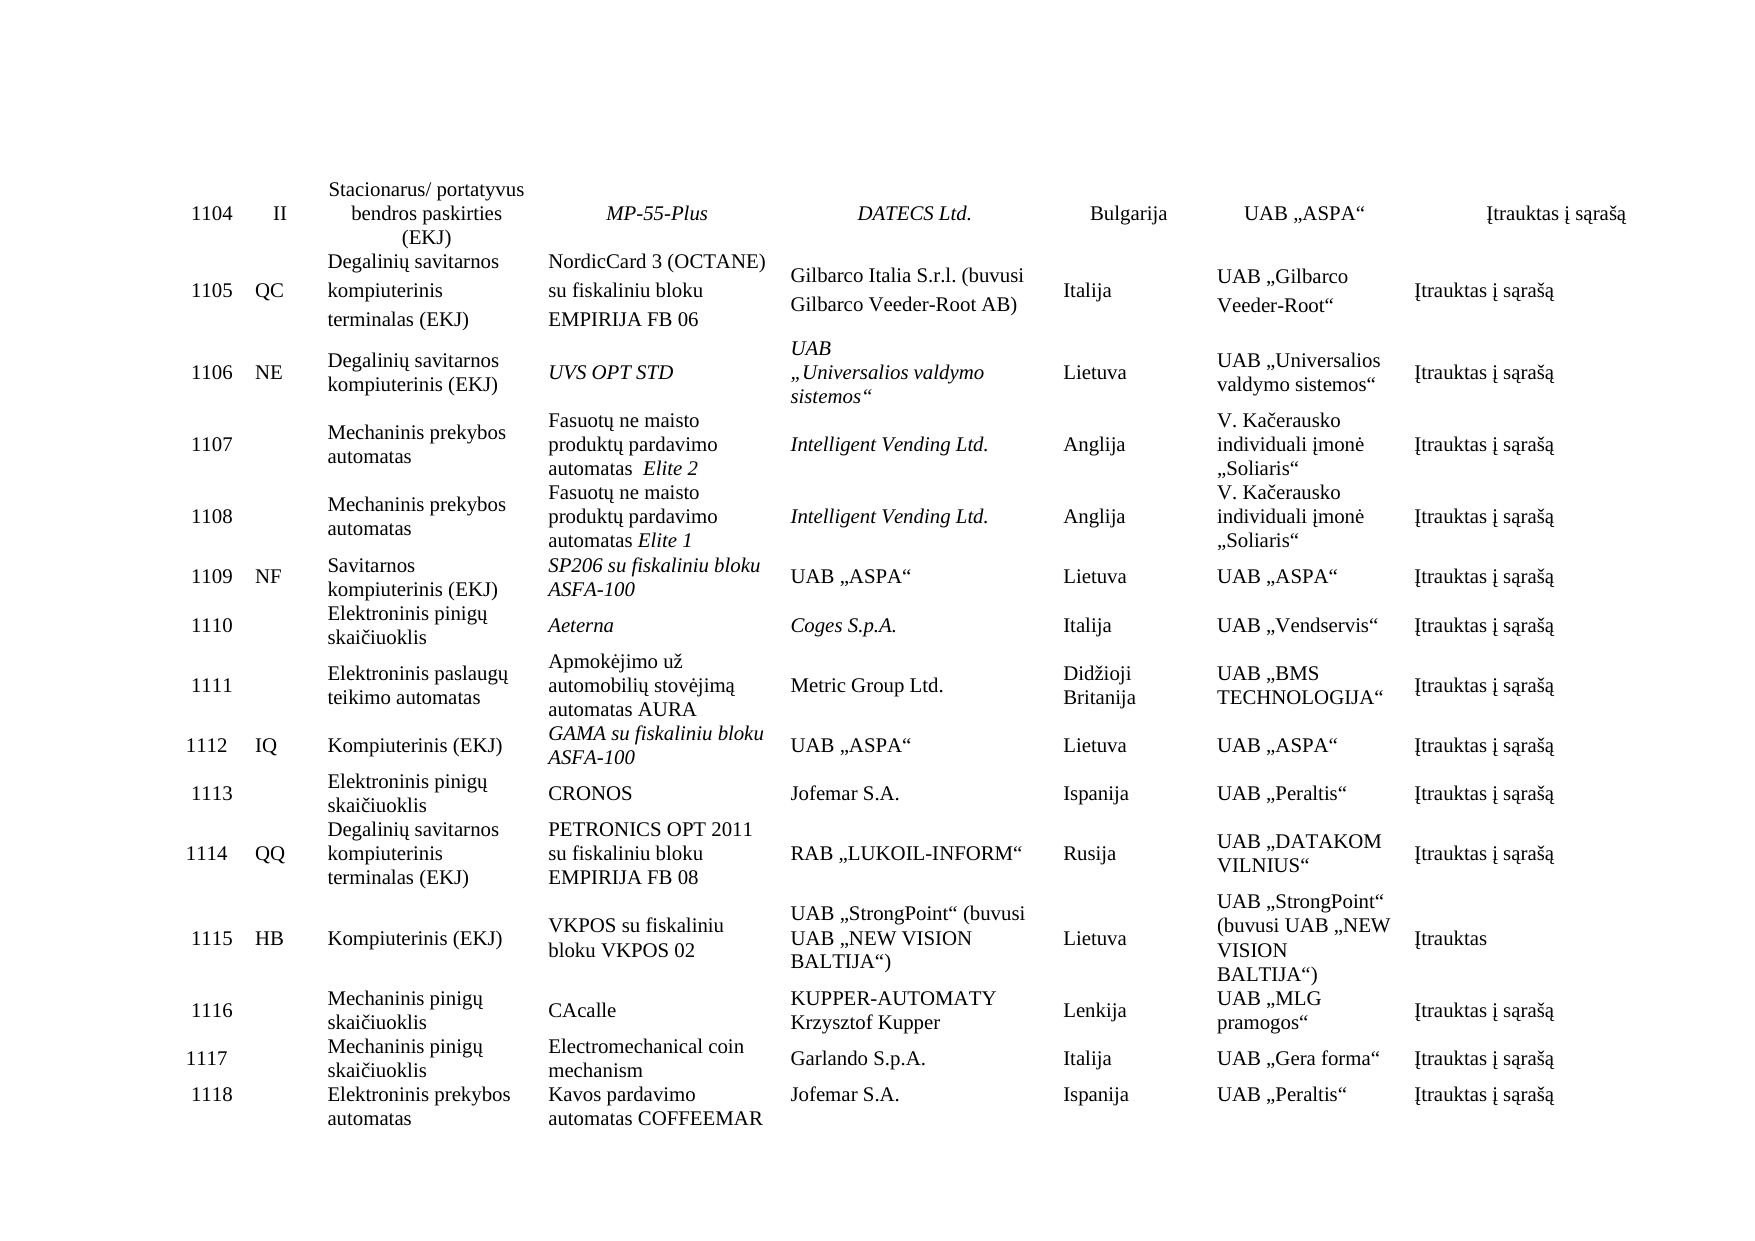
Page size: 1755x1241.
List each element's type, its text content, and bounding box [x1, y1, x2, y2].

table_cell 1109 [115, 553, 244, 601]
table_cell Įtrauktas į sąrašą [1403, 1082, 1709, 1130]
table_cell [244, 1082, 316, 1130]
table_cell 1110 [115, 601, 244, 649]
table_cell 1115 [115, 889, 244, 986]
table_cell 1112 [115, 721, 244, 769]
table_cell [244, 601, 316, 649]
table_cell UAB „Gera forma“ [1206, 1034, 1403, 1082]
table_cell Gilbarco Italia S.r.l. (buvusi Gilbarco Veeder-Root AB) [779, 249, 1052, 336]
table_cell Mechaninis pinigų skaičiuoklis [316, 1034, 537, 1082]
table_cell KUPPER-AUTOMATY Krzysztof Kupper [779, 986, 1052, 1034]
table_cell II [244, 177, 316, 249]
table_cell DATECS Ltd. [779, 177, 1052, 249]
table_cell UAB „Universalios valdymo sistemos“ [779, 336, 1052, 408]
table_cell Coges S.p.A. [779, 601, 1052, 649]
table_cell QC [244, 249, 316, 336]
table_cell Degalinių savitarnos kompiuterinis terminalas (EKJ) [316, 817, 537, 889]
table_cell GAMA su fiskaliniu bloku ASFA-100 [537, 721, 779, 769]
table_cell 1111 [115, 649, 244, 721]
table_cell HB [244, 889, 316, 986]
table_cell Įtrauktas į sąrašą [1403, 553, 1709, 601]
table_cell UAB „StrongPoint“ (buvusi UAB „NEW VISION BALTIJA“) [1206, 889, 1403, 986]
table_cell Lietuva [1052, 721, 1206, 769]
table_cell UAB „ASPA“ [1206, 553, 1403, 601]
table_cell [244, 649, 316, 721]
table_cell UAB „Vendservis“ [1206, 601, 1403, 649]
table_cell Garlando S.p.A. [779, 1034, 1052, 1082]
table_cell Įtrauktas į sąrašą [1403, 769, 1709, 817]
table_cell Intelligent Vending Ltd. [779, 480, 1052, 552]
table_cell Įtrauktas į sąrašą [1403, 601, 1709, 649]
table_cell 1113 [115, 769, 244, 817]
table_cell CAcalle [537, 986, 779, 1034]
table_cell UAB „Gilbarco Veeder-Root“ [1206, 249, 1403, 336]
table_cell Italija [1052, 601, 1206, 649]
table_cell Lenkija [1052, 986, 1206, 1034]
table_cell Degalinių savitarnos kompiuterinis terminalas (EKJ) [316, 249, 537, 336]
table_cell UAB „Peraltis“ [1206, 1082, 1403, 1130]
table_cell 1106 [115, 336, 244, 408]
table_cell [244, 480, 316, 552]
table_cell Didžioji Britanija [1052, 649, 1206, 721]
table_cell Jofemar S.A. [779, 769, 1052, 817]
table_cell Anglija [1052, 408, 1206, 480]
table_cell UAB „ASPA“ [779, 553, 1052, 601]
table_cell Įtrauktas į sąrašą [1403, 986, 1709, 1034]
table_cell Įtrauktas į sąrašą [1403, 249, 1709, 336]
table_cell Degalinių savitarnos kompiuterinis (EKJ) [316, 336, 537, 408]
table_cell UAB „BMS TECHNOLOGIJA“ [1206, 649, 1403, 721]
table_cell VKPOS su fiskaliniu bloku VKPOS 02 [537, 889, 779, 986]
table_cell Elektroninis pinigų skaičiuoklis [316, 769, 537, 817]
table_cell 1117 [115, 1034, 244, 1082]
table_cell Įtrauktas į sąrašą [1403, 177, 1709, 249]
table_cell Apmokėjimo už automobilių stovėjimą automatas AURA [537, 649, 779, 721]
table_cell Elektroninis prekybos automatas [316, 1082, 537, 1130]
table_cell UAB „ASPA“ [1206, 721, 1403, 769]
table_cell Electromechanical coin mechanism [537, 1034, 779, 1082]
table_cell V. Kačerausko individuali įmonė „Soliaris“ [1206, 480, 1403, 552]
table_cell NE [244, 336, 316, 408]
table_cell CRONOS [537, 769, 779, 817]
table_cell Lietuva [1052, 889, 1206, 986]
table_cell NF [244, 553, 316, 601]
table_cell Kompiuterinis (EKJ) [316, 721, 537, 769]
table_cell Įtrauktas į sąrašą [1403, 721, 1709, 769]
table_cell Įtrauktas į sąrašą [1403, 649, 1709, 721]
table_cell Elektroninis pinigų skaičiuoklis [316, 601, 537, 649]
table_cell Fasuotų ne maisto produktų pardavimo automatas Elite 1 [537, 480, 779, 552]
table_cell 1114 [115, 817, 244, 889]
table_cell Elektroninis paslaugų teikimo automatas [316, 649, 537, 721]
table_cell Metric Group Ltd. [779, 649, 1052, 721]
table_cell Savitarnos kompiuterinis (EKJ) [316, 553, 537, 601]
table_cell Kavos pardavimo automatas COFFEEMAR [537, 1082, 779, 1130]
table_cell Bulgarija [1052, 177, 1206, 249]
table_cell Įtrauktas į sąrašą [1403, 408, 1709, 480]
table_cell MP-55-Plus [537, 177, 779, 249]
table_cell [244, 408, 316, 480]
table_cell Rusija [1052, 817, 1206, 889]
table_cell UAB „Peraltis“ [1206, 769, 1403, 817]
table_cell 1104 [115, 177, 244, 249]
table_cell 1108 [115, 480, 244, 552]
table_cell Anglija [1052, 480, 1206, 552]
table_cell PETRONICS OPT 2011 su fiskaliniu bloku EMPIRIJA FB 08 [537, 817, 779, 889]
table_cell UAB „ASPA“ [1206, 177, 1403, 249]
table_cell Mechaninis prekybos automatas [316, 480, 537, 552]
table_cell [244, 986, 316, 1034]
table_cell 1118 [115, 1082, 244, 1130]
table_cell Įtrauktas į sąrašą [1403, 336, 1709, 408]
table_cell UAB „ASPA“ [779, 721, 1052, 769]
table_cell UAB „DATAKOM VILNIUS“ [1206, 817, 1403, 889]
table_cell Stacionarus/ portatyvus bendros paskirties (EKJ) [316, 177, 537, 249]
table_cell Intelligent Vending Ltd. [779, 408, 1052, 480]
table_cell NordicCard 3 (OCTANE) su fiskaliniu bloku EMPIRIJA FB 06 [537, 249, 779, 336]
table_cell Ispanija [1052, 769, 1206, 817]
table_cell 1116 [115, 986, 244, 1034]
table_cell UAB „Universalios valdymo sistemos“ [1206, 336, 1403, 408]
table_cell Įtrauktas [1403, 889, 1709, 986]
table_cell IQ [244, 721, 316, 769]
table_cell Italija [1052, 1034, 1206, 1082]
table_cell Jofemar S.A. [779, 1082, 1052, 1130]
table_cell Ispanija [1052, 1082, 1206, 1130]
table_cell 1105 [115, 249, 244, 336]
table_cell UAB „StrongPoint“ (buvusi UAB „NEW VISION BALTIJA“) [779, 889, 1052, 986]
table_cell Italija [1052, 249, 1206, 336]
table_cell Įtrauktas į sąrašą [1403, 480, 1709, 552]
table_cell Lietuva [1052, 336, 1206, 408]
table_cell RAB „LUKOIL-INFORM“ [779, 817, 1052, 889]
table_cell [244, 769, 316, 817]
table_cell Mechaninis pinigų skaičiuoklis [316, 986, 537, 1034]
table_cell UVS OPT STD [537, 336, 779, 408]
table_cell QQ [244, 817, 316, 889]
table_cell UAB „MLG pramogos“ [1206, 986, 1403, 1034]
table_cell Kompiuterinis (EKJ) [316, 889, 537, 986]
table_cell Įtrauktas į sąrašą [1403, 1034, 1709, 1082]
table_cell Aeterna [537, 601, 779, 649]
table_cell [244, 1034, 316, 1082]
table_cell 1107 [115, 408, 244, 480]
table_cell Įtrauktas į sąrašą [1403, 817, 1709, 889]
table_cell V. Kačerausko individuali įmonė „Soliaris“ [1206, 408, 1403, 480]
table_cell Lietuva [1052, 553, 1206, 601]
table_cell SP206 su fiskaliniu bloku ASFA-100 [537, 553, 779, 601]
table_cell Fasuotų ne maisto produktų pardavimo automatas Elite 2 [537, 408, 779, 480]
table_cell Mechaninis prekybos automatas [316, 408, 537, 480]
